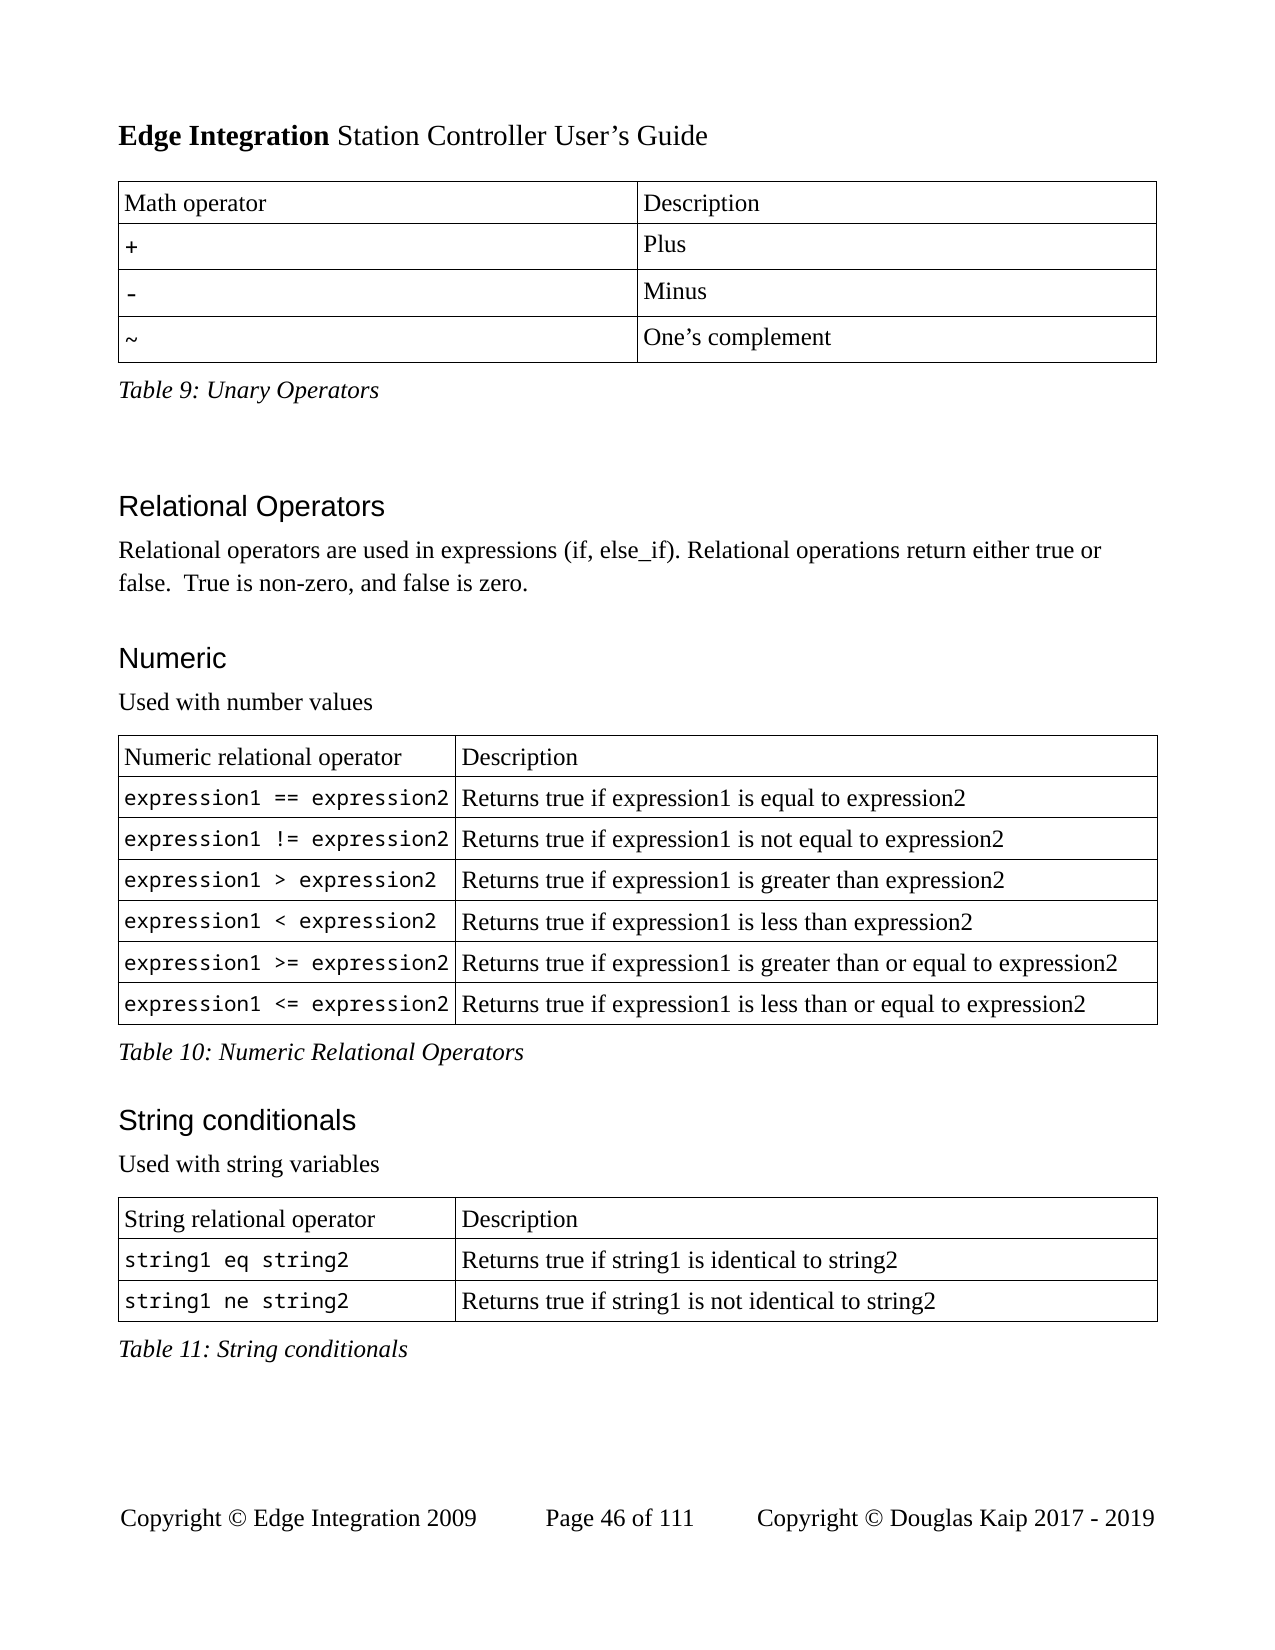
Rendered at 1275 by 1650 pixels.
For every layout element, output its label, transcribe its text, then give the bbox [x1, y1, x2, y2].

table_cell Returns true if expression1 is less than expression2 [456, 901, 1157, 941]
table_header Numeric relational operator [119, 736, 455, 776]
text Table 10: Numeric Relational Operators [118, 1037, 1157, 1066]
text Used with string variables [118, 1149, 1157, 1178]
table_cell expression1 != expression2 [119, 818, 455, 858]
table_header Math operator [119, 182, 637, 222]
text Relational operators are used in expressions (if, else_if). Relational operations return either true or false. True is non-zero, and false is zero. [118, 536, 1157, 597]
table_cell string1 ne string2 [119, 1281, 455, 1321]
table_cell Returns true if expression1 is not equal to expression2 [456, 818, 1157, 858]
text Used with number values [118, 687, 1157, 716]
table_header Description [638, 182, 1156, 222]
table_cell expression1 > expression2 [119, 860, 455, 900]
table_header Description [456, 1198, 1157, 1238]
table_header Description [456, 736, 1157, 776]
table_cell Returns true if expression1 is less than or equal to expression2 [456, 983, 1157, 1023]
table_cell - [119, 270, 637, 316]
table_cell ~ [119, 317, 637, 362]
table_cell Returns true if expression1 is greater than expression2 [456, 860, 1157, 900]
table_cell expression1 < expression2 [119, 901, 455, 941]
text Table 9: Unary Operators [118, 376, 1157, 404]
table_cell expression1 <= expression2 [119, 983, 455, 1023]
text Table 11: String conditionals [118, 1334, 1157, 1363]
subtitle String conditionals [118, 1103, 1157, 1137]
table_cell expression1 >= expression2 [119, 942, 455, 982]
table_cell Returns true if string1 is not identical to string2 [456, 1281, 1157, 1321]
table_cell expression1 == expression2 [119, 777, 455, 817]
table_cell Plus [638, 224, 1156, 269]
table_cell Minus [638, 270, 1156, 316]
table_cell One’s complement [638, 317, 1156, 362]
table_cell Returns true if expression1 is equal to expression2 [456, 777, 1157, 817]
table_cell string1 eq string2 [119, 1239, 455, 1279]
table_header String relational operator [119, 1198, 455, 1238]
subtitle Numeric [118, 641, 1157, 675]
table_cell + [119, 224, 637, 269]
table_cell Returns true if string1 is identical to string2 [456, 1239, 1157, 1279]
subtitle Relational Operators [118, 489, 1157, 523]
table_cell Returns true if expression1 is greater than or equal to expression2 [456, 942, 1157, 982]
